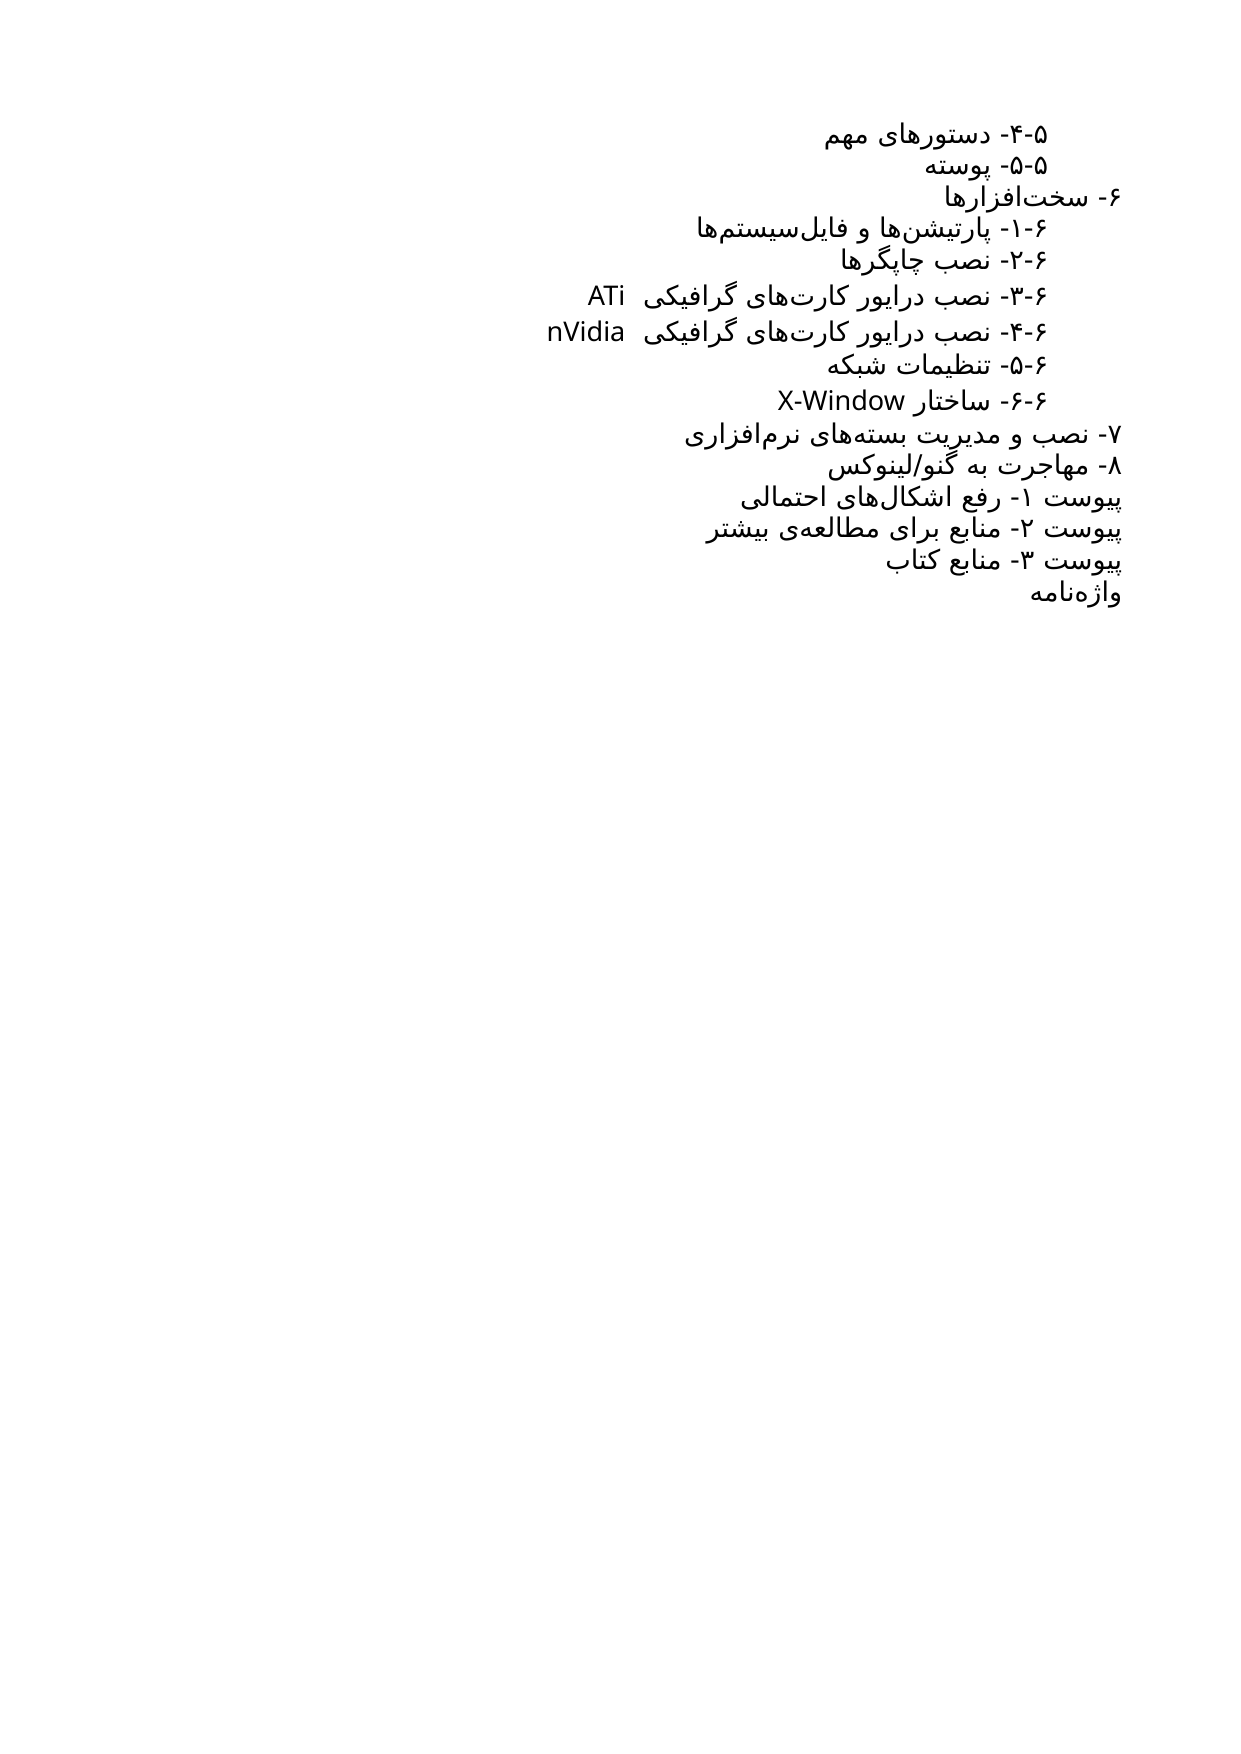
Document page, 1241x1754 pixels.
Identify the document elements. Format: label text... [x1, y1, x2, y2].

text ۳-۶- نصب درایور کارت‌های گرافیکی ATi [118, 276, 1122, 313]
text ۵-۶- تنظیمات شبکه [118, 350, 1122, 381]
text ۷- نصب و مدیریت بسته‌های نرم‌افزاری [118, 418, 1122, 450]
text پیوست ۳- منابع کتاب [118, 544, 1122, 576]
text ۴-۵- دستورهای مهم [118, 118, 1122, 150]
text ۶-۶- ساختار X-Window [118, 381, 1122, 418]
text واژه‌نامه [118, 576, 1122, 607]
text ۲-۶- نصب چاپگرها [118, 244, 1122, 276]
text ۴-۶- نصب درایور کارت‌های گرافیکی nVidia [118, 313, 1122, 350]
text ۶- سخت‌افزارها [118, 181, 1122, 213]
text ۱-۶- پارتیشن‌ها و فایل‌سیستم‌ها [118, 213, 1122, 244]
text پیوست ۱- رفع اشکال‌های احتمالی [118, 481, 1122, 513]
text ۵-۵- پوسته [118, 150, 1122, 181]
text ۸- مهاجرت به گنو/لینوکس [118, 450, 1122, 481]
text پیوست ۲- منابع برای مطالعه‌ی بیشتر [118, 513, 1122, 544]
